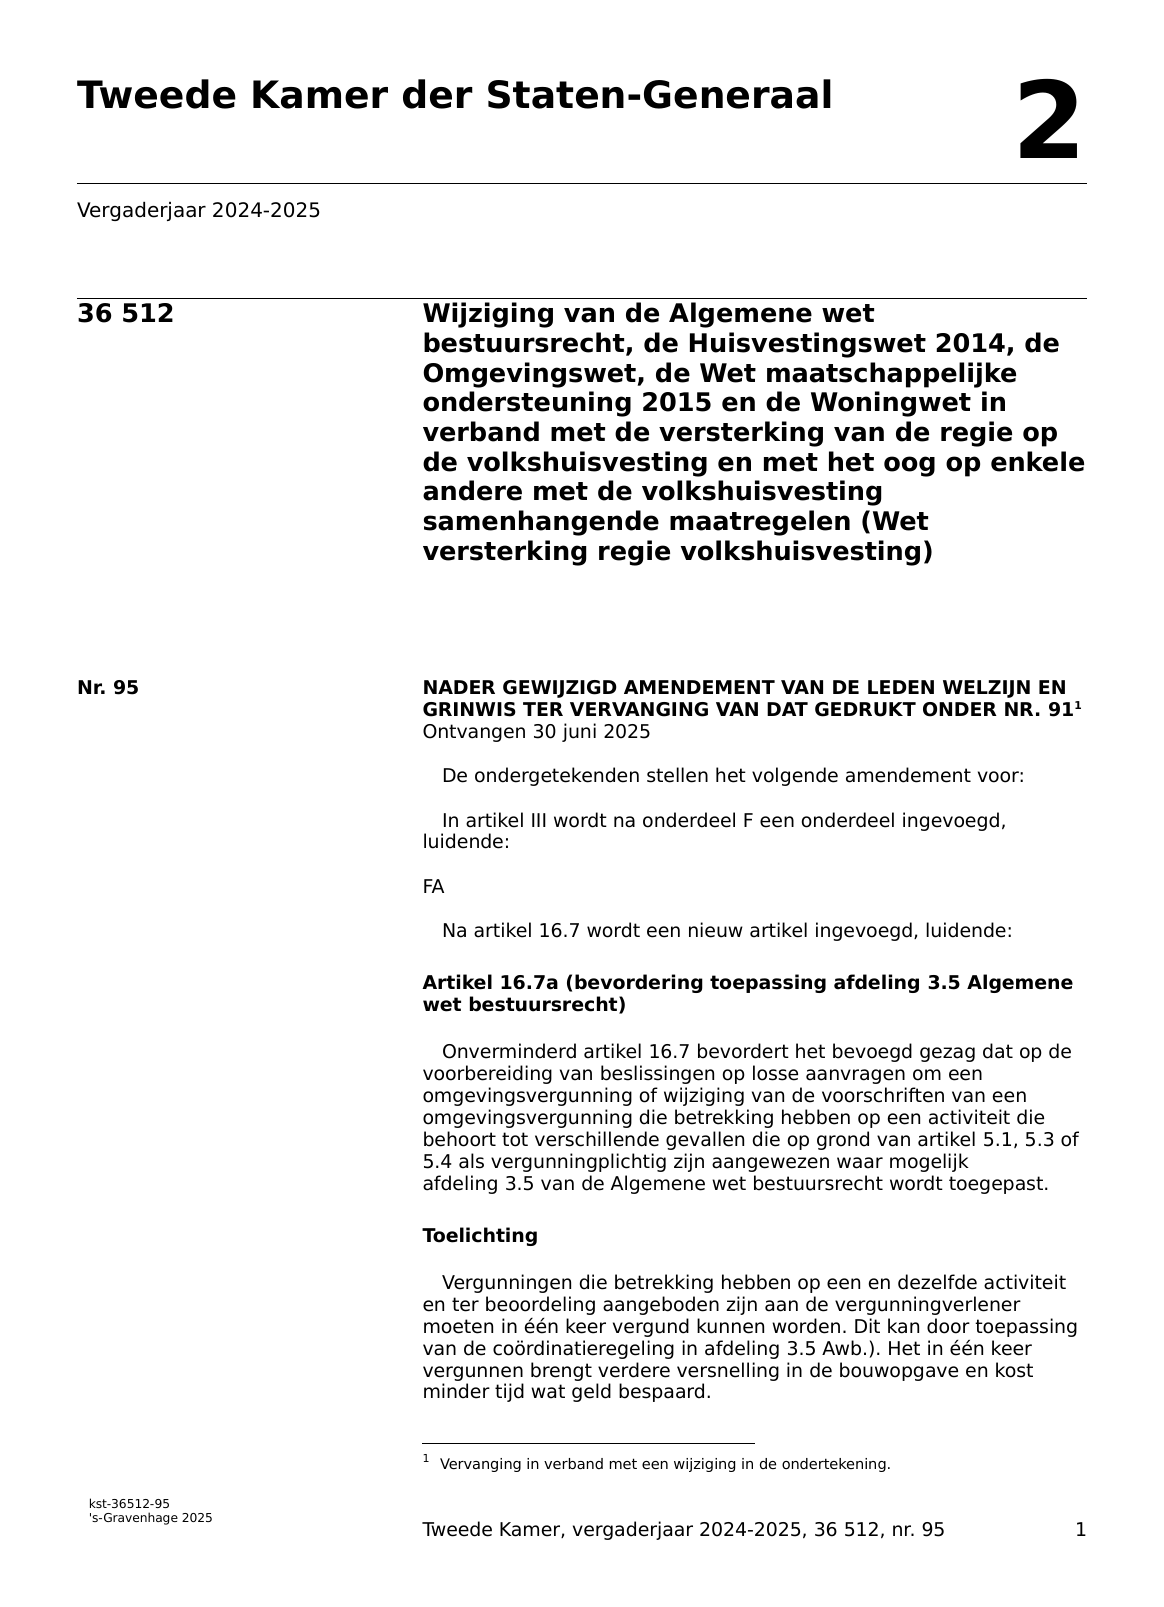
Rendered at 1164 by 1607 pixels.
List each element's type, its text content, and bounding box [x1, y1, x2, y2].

text FA [422, 876, 1087, 898]
subtitle Artikel 16.7a (bevordering toepassing afdeling 3.5 Algemene wet bestuursrecht) [422, 972, 1087, 1016]
text Ontvangen 30 juni 2025 [422, 721, 1087, 743]
table_cell Vergaderjaar 2024-2025 [77, 184, 1087, 298]
subtitle Toelichting [422, 1224, 1087, 1247]
subtitle Nr. 95 NADER GEWIJZIGD AMENDEMENT VAN DE LEDEN WELZIJN EN GRINWIS TER VERVANGING VAN DAT GEDRUKT ONDER NR. 91 [77, 677, 1087, 721]
text Na artikel 16.7 wordt een nieuw artikel ingevoegd, luidende: [422, 920, 1087, 942]
text De ondergetekenden stellen het volgende amendement voor: [422, 765, 1087, 787]
text 's-Gravenhage 2025 [88, 1511, 323, 1525]
subtitle 36 512 Wijziging van de Algemene wet bestuursrecht, de Huisvestingswet 2014, de Omgevingswet, de Wet maatschappelijke ondersteuning 2015 en de Woningwet in verband met de versterking van de regie op de volkshuisvesting en met het oog op enkele andere met de volkshuisvesting samenhangende maatregelen (Wet versterking regie volkshuisvesting) [77, 299, 1087, 566]
table_header Tweede Kamer der Staten-Generaal [77, 59, 886, 183]
text Vergunningen die betrekking hebben op een en dezelfde activiteit en ter beoordeling aangeboden zijn aan de vergunningverlener moeten in één keer vergund kunnen worden. Dit kan door toepassing van de coördinatieregeling in afdeling 3.5 Awb.). Het in één keer vergunnen brengt verdere versnelling in de bouwopgave en kost minder tijd wat geld bespaard. [422, 1272, 1087, 1403]
text Vervanging in verband met een wijziging in de ondertekening. [422, 1452, 1087, 1474]
text Onverminderd artikel 16.7 bevordert het bevoegd gezag dat op de voorbereiding van beslissingen op losse aanvragen om een omgevingsvergunning of wijziging van de voorschriften van een omgevingsvergunning die betrekking hebben op een activiteit die behoort tot verschillende gevallen die op grond van artikel 5.1, 5.3 of 5.4 als vergunningplichtig zijn aangewezen waar mogelijk afdeling 3.5 van de Algemene wet bestuursrecht wordt toegepast. [422, 1041, 1087, 1194]
text kst-36512-95 [88, 1497, 323, 1511]
text In artikel III wordt na onderdeel F een onderdeel ingevoegd, luidende: [422, 809, 1087, 853]
table_header 2 [886, 59, 1087, 183]
